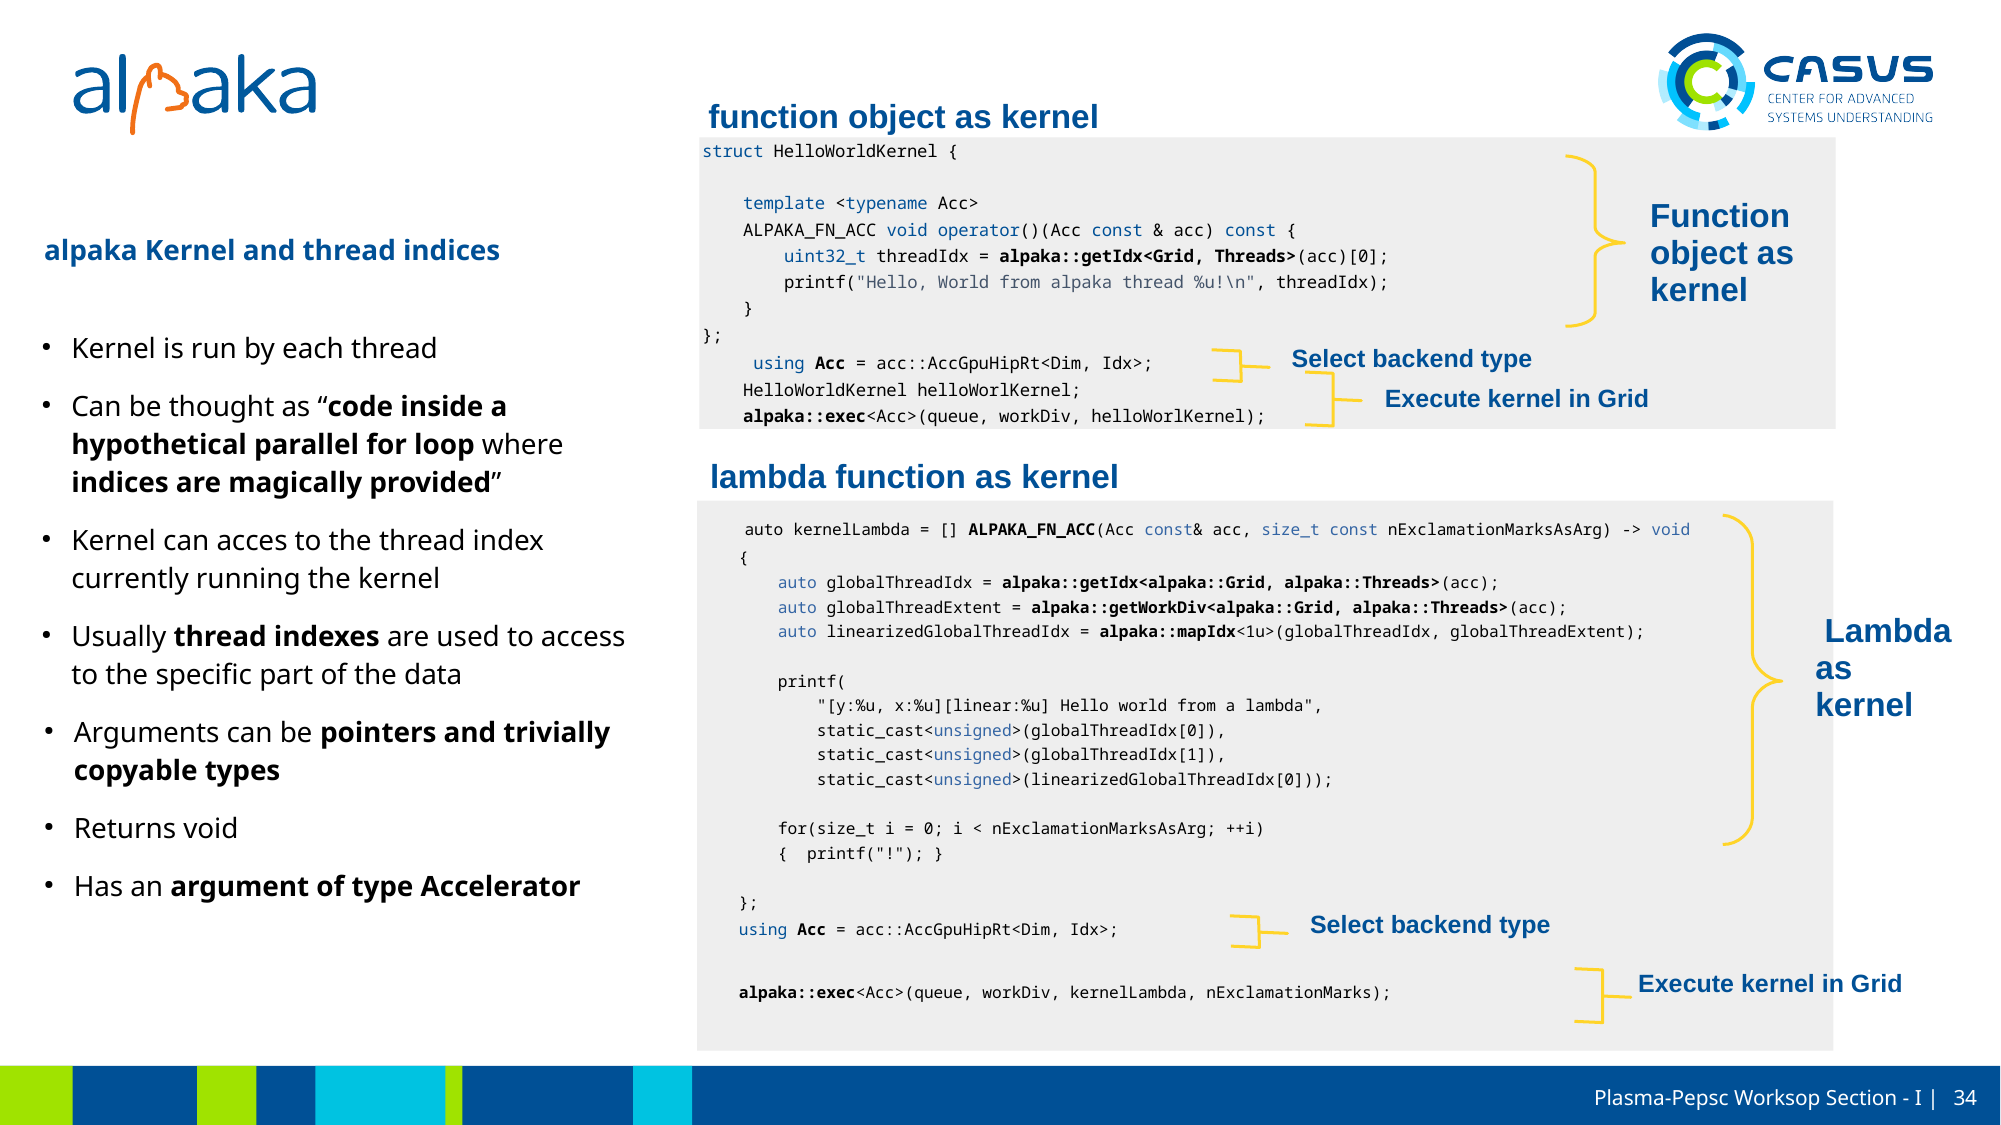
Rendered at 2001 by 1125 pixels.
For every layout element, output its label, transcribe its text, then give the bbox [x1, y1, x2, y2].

list alpaka Kernel and thread indices Kernel is run by each thread Can be thought as “code inside a hypothetical parallel for loop where indices are magically provided” Kernel can acces to the thread index currently running the kernel Usually thread indexes are used to access to the specific part of the data Arguments can be pointers and trivially copyable types Returns void Has an argument of type Accelerator [41, 190, 629, 912]
list struct HelloWorldKernel { template <typename Acc> ALPAKA_FN_ACC void operator()(Acc const & acc) const { uint32_t threadIdx = alpaka::getIdx<Grid, Threads>(acc)[0]; printf("Hello, World from alpaka thread %u!\n", threadIdx); } }; using Acc = acc::AccGpuHipRt<Dim, Idx>; HelloWorldKernel helloWorlKernel; alpaka::exec<Acc>(queue, workDiv, helloWorlKernel); [699, 137, 1836, 429]
text_box Select backend type [1276, 337, 1693, 381]
picture [72, 53, 317, 136]
list auto kernelLambda = [] ALPAKA_FN_ACC(Acc const& acc, size_t const nExclamationMarksAsArg) -> void { auto globalThreadIdx = alpaka::getIdx<alpaka::Grid, alpaka::Threads>(acc); auto globalThreadExtent = alpaka::getWorkDiv<alpaka::Grid, alpaka::Threads>(acc); auto linearizedGlobalThreadIdx = alpaka::mapIdx<1u>(globalThreadIdx, globalThreadExtent); printf( "[y:%u, x:%u][linear:%u] Hello world from a lambda", static_cast<unsigned>(globalThreadIdx[0]), static_cast<unsigned>(globalThreadIdx[1]), static_cast<unsigned>(linearizedGlobalThreadIdx[0])); for(size_t i = 0; i < nExclamationMarksAsArg; ++i) { printf("!"); } }; using Acc = acc::AccGpuHipRt<Dim, Idx>; alpaka::exec<Acc>(queue, workDiv, kernelLambda, nExclamationMarks); [697, 500, 1834, 1051]
text_box lambda function as kernel [695, 451, 1396, 526]
text_box Select backend type [1295, 903, 1712, 947]
text_box Lambda as kernel [1800, 605, 1970, 766]
text_box Execute kernel in Grid [1623, 962, 2001, 1006]
picture [1658, 33, 1933, 131]
text_box Function object as kernel [1635, 190, 1838, 348]
text_box function object as kernel [693, 91, 1395, 146]
text_box Execute kernel in Grid [1370, 377, 1786, 421]
